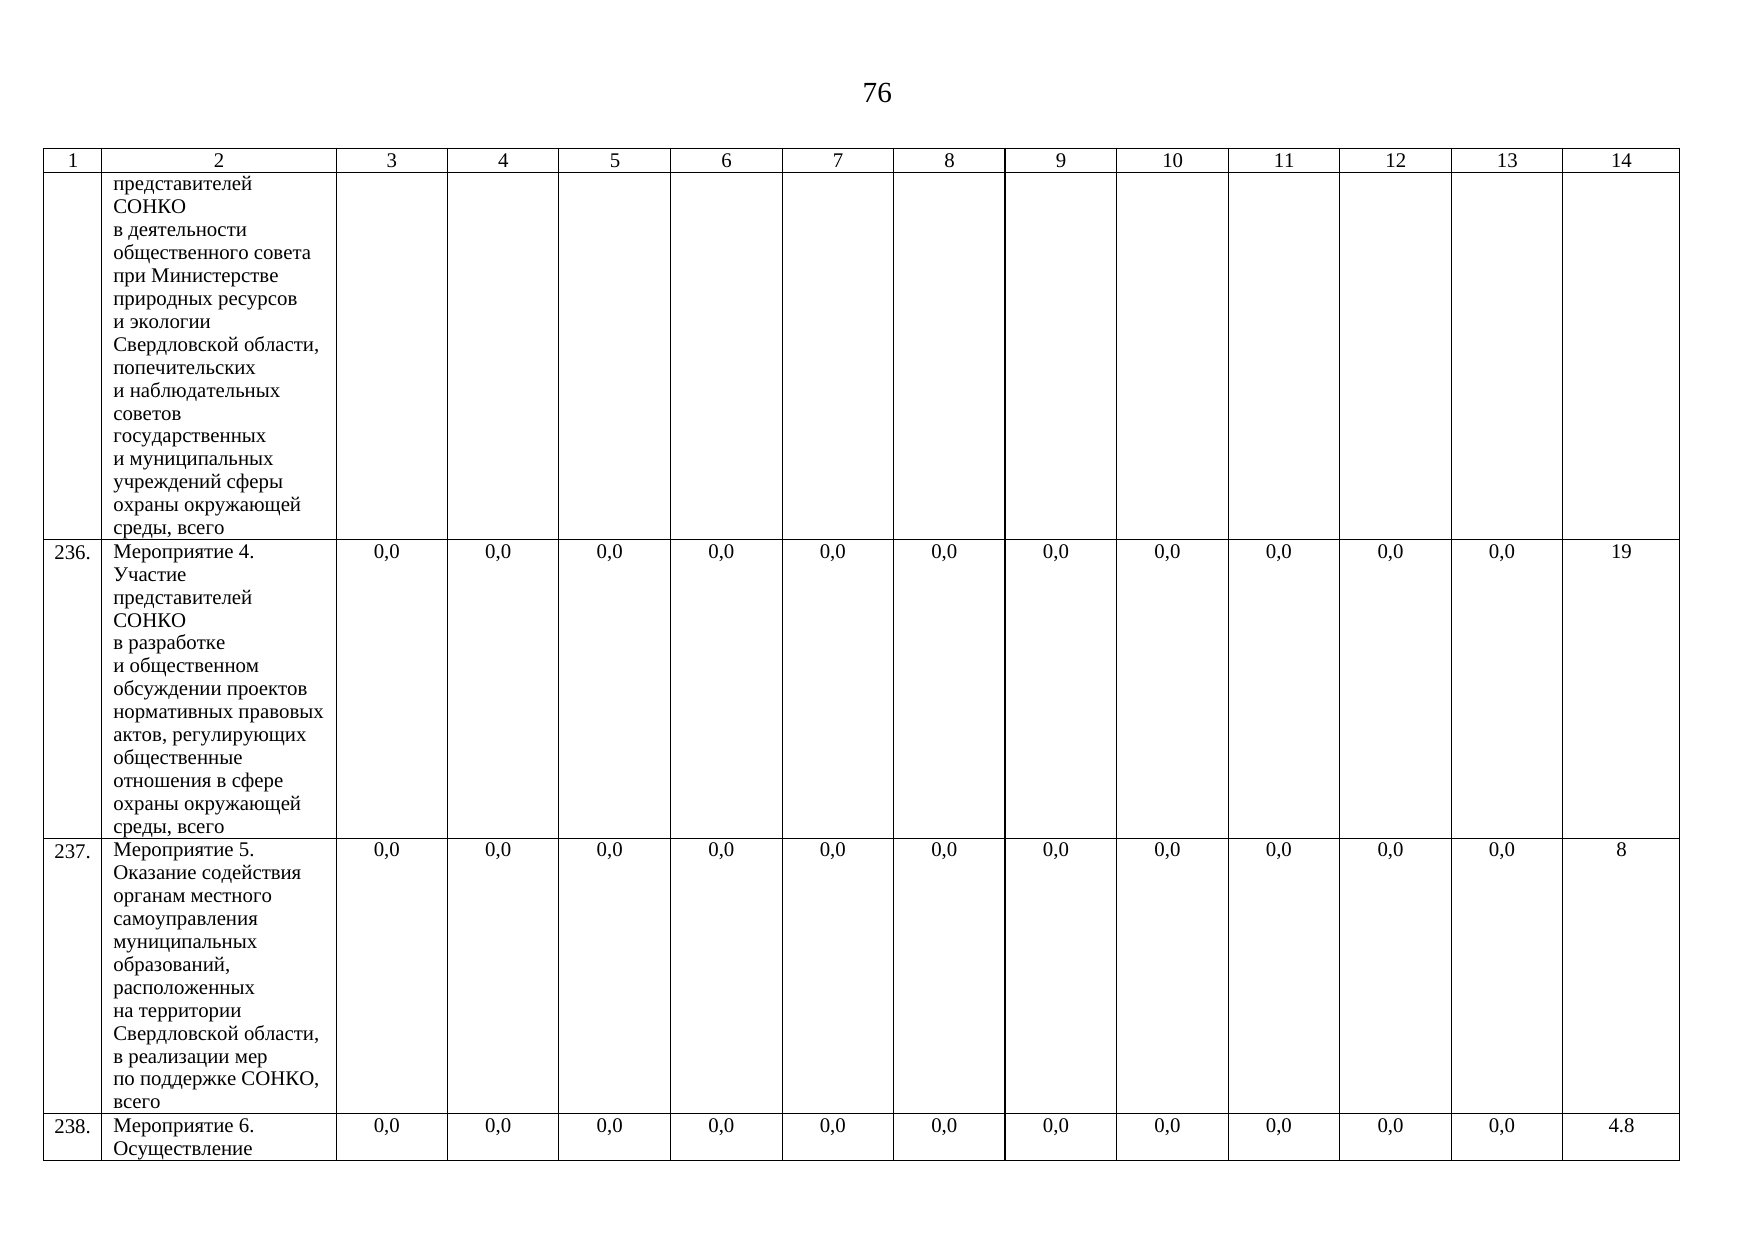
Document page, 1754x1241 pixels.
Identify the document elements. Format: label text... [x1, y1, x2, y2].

table_header 4 [448, 149, 558, 172]
table_cell 19 [1563, 540, 1679, 838]
table_cell 0,0 [1340, 1114, 1451, 1160]
table_header 6 [671, 149, 782, 172]
table_cell 0,0 [1452, 1114, 1562, 1160]
table_cell 0,0 [783, 540, 893, 838]
table_cell 237. [44, 839, 101, 1113]
table_cell 0,0 [1340, 540, 1451, 838]
table_header 3 [337, 149, 447, 172]
table_cell [1117, 173, 1228, 539]
table_cell 0,0 [1229, 540, 1339, 838]
table_cell 0,0 [559, 839, 670, 1113]
table_header 13 [1452, 149, 1562, 172]
table_cell [1563, 173, 1679, 539]
table_cell 0,0 [448, 1114, 558, 1160]
table_cell 8 [1563, 839, 1679, 1113]
table_cell 0,0 [1006, 540, 1116, 838]
table_cell [783, 173, 893, 539]
table_header 1 [44, 149, 101, 172]
table_header 9 [1006, 149, 1116, 172]
table_cell Мероприятие 6. Осуществление [102, 1114, 336, 1160]
table_cell 0,0 [1340, 839, 1451, 1113]
table_cell [559, 173, 670, 539]
table_cell [1229, 173, 1339, 539]
table_cell 0,0 [337, 839, 447, 1113]
table_cell 0,0 [783, 839, 893, 1113]
table_cell 0,0 [894, 1114, 1004, 1160]
table_cell 0,0 [337, 540, 447, 838]
table_cell Мероприятие 5. Оказание содействия органам местного самоуправления муниципальных образований, расположенных на территории Свердловской области, в реализации мер по поддержке СОНКО, всего [102, 839, 336, 1113]
table_cell [1452, 173, 1562, 539]
table_cell 0,0 [894, 540, 1004, 838]
table_cell 0,0 [559, 1114, 670, 1160]
table_cell 0,0 [559, 540, 670, 838]
table_cell 0,0 [1452, 839, 1562, 1113]
table_cell 0,0 [1117, 1114, 1228, 1160]
table_cell [1006, 173, 1116, 539]
table_header 14 [1563, 149, 1679, 172]
table_cell [337, 173, 447, 539]
table_header 8 [894, 149, 1004, 172]
table_cell [448, 173, 558, 539]
table_cell 0,0 [1117, 839, 1228, 1113]
table_cell Мероприятие 4. Участие представителей СОНКО в разработке и общественном обсуждении проектов нормативных правовых актов, регулирующих общественные отношения в сфере охраны окружающей среды, всего [102, 540, 336, 838]
table_cell 0,0 [671, 839, 782, 1113]
table_cell 0,0 [448, 839, 558, 1113]
table_cell 0,0 [337, 1114, 447, 1160]
table_cell [1340, 173, 1451, 539]
table_header 2 [102, 149, 336, 172]
table_cell 0,0 [894, 839, 1004, 1113]
table_cell 0,0 [1452, 540, 1562, 838]
table_header 12 [1340, 149, 1451, 172]
table_cell 0,0 [1229, 839, 1339, 1113]
table_cell 4.8 [1563, 1114, 1679, 1160]
table_cell 238. [44, 1114, 101, 1160]
table_cell [671, 173, 782, 539]
table_cell 0,0 [671, 1114, 782, 1160]
table_cell представителей СОНКО в деятельности общественного совета при Министерстве природных ресурсов и экологии Свердловской области, попечительских и наблюдательных советов государственных и муниципальных учреждений сферы охраны окружающей среды, всего [102, 173, 336, 539]
table_cell 0,0 [1006, 1114, 1116, 1160]
table_header 5 [559, 149, 670, 172]
table_cell 0,0 [783, 1114, 893, 1160]
table_header 10 [1117, 149, 1228, 172]
table_cell [894, 173, 1004, 539]
table_cell 0,0 [1006, 839, 1116, 1113]
table_cell 0,0 [1117, 540, 1228, 838]
table_cell 0,0 [1229, 1114, 1339, 1160]
table_cell [44, 173, 101, 539]
table_header 7 [783, 149, 893, 172]
table_cell 0,0 [448, 540, 558, 838]
table_header 11 [1229, 149, 1339, 172]
table_cell 0,0 [671, 540, 782, 838]
table_cell 236. [44, 540, 101, 838]
